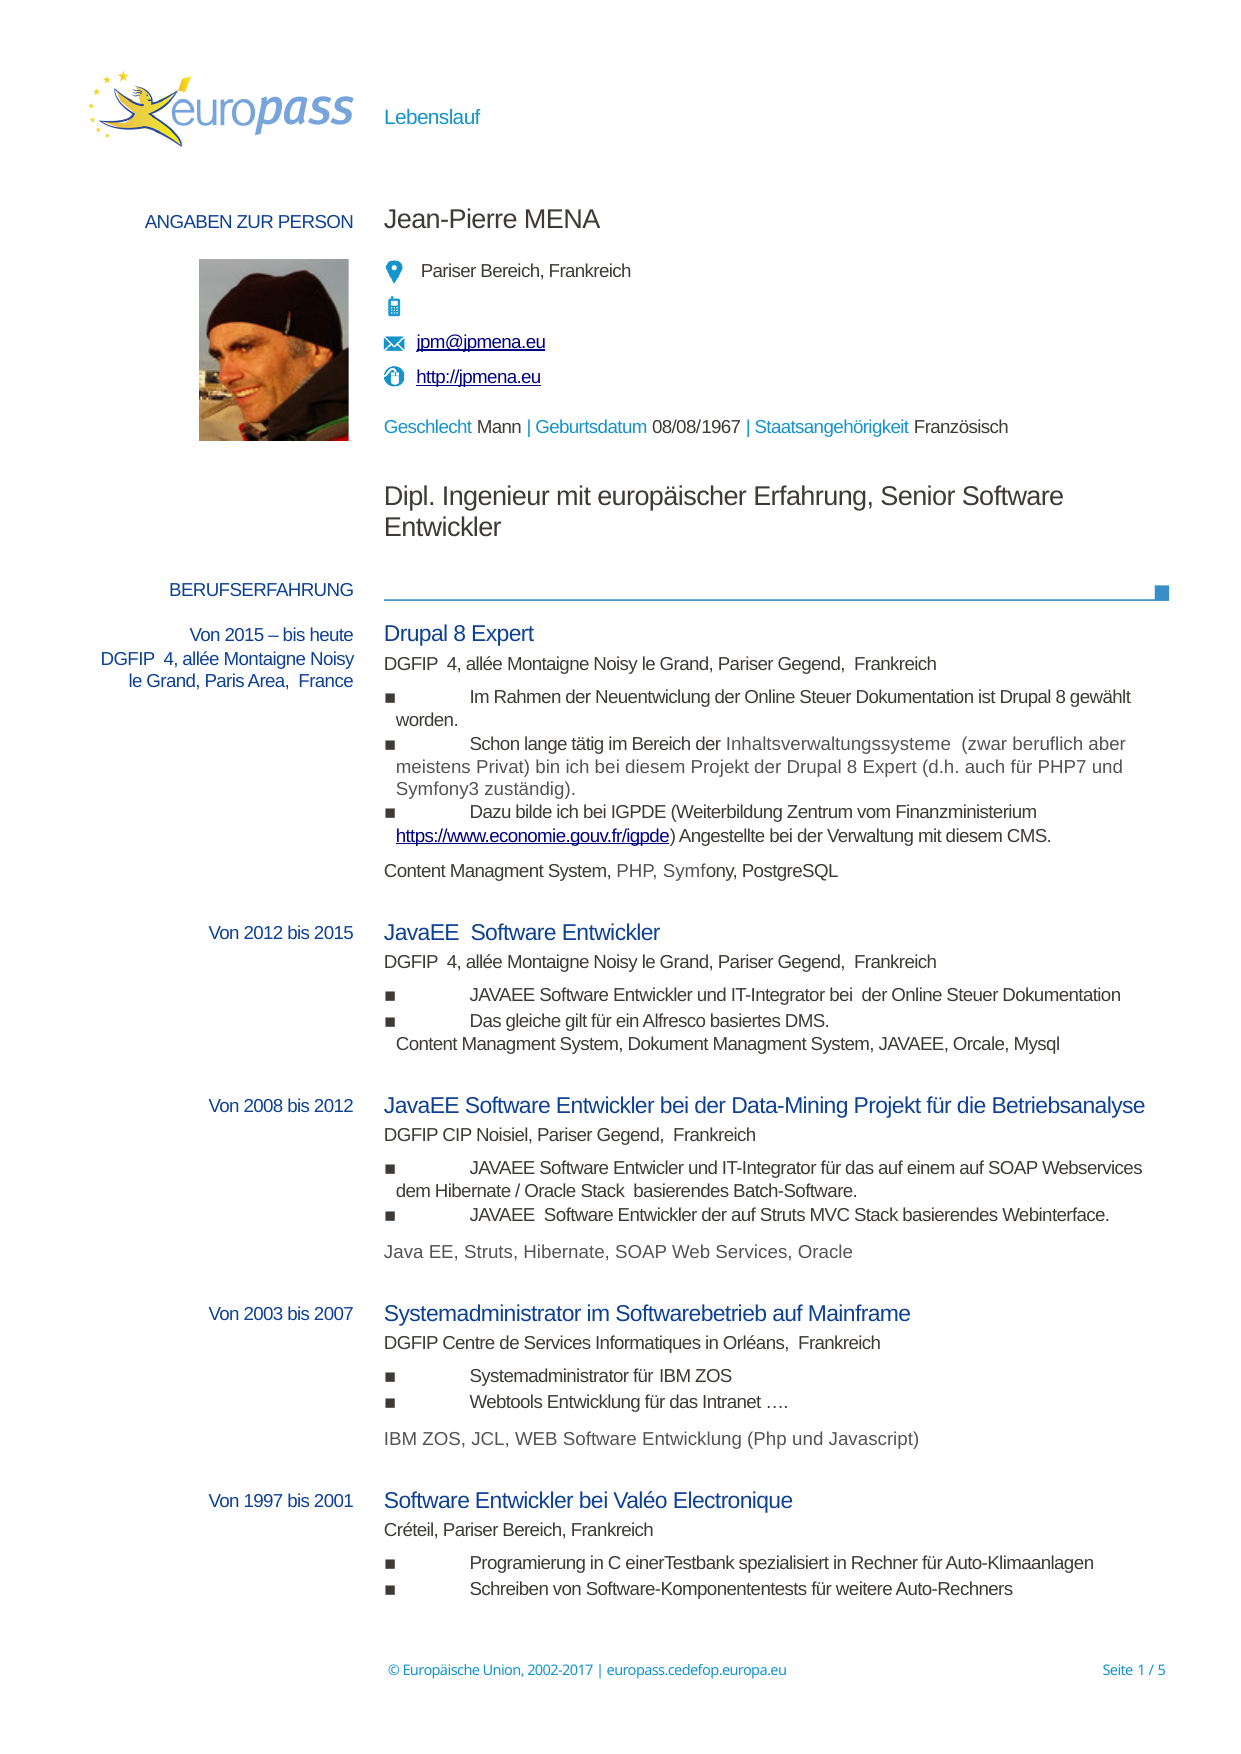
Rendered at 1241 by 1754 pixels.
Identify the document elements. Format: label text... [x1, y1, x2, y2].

table_header Dipl. Ingenieur mit europäischer Erfahrung, Senior Software Entwickler [384, 480, 1169, 542]
table_header Von 1997 bis 2001 [89, 1487, 384, 1600]
table_cell DGFIP CIP Noisiel, Pariser Gegend, Frankreich [384, 1118, 1169, 1154]
table_header Von 2008 bis 2012 [89, 1092, 384, 1262]
table_header JavaEE Software Entwickler bei der Data-Mining Projekt für die Betriebsanalyse [384, 1092, 1169, 1118]
table_cell JAVAEE Software Entwicler und IT-Integrator für das auf einem auf SOAP Webservices dem Hibernate / Oracle Stack basierendes Batch-Software. JAVAEE Software Entwickler der auf Struts MVC Stack basierendes Webinterface. [384, 1154, 1169, 1227]
table_cell [384, 295, 1169, 331]
table_cell DGFIP 4, allée Montaigne Noisy le Grand, Pariser Gegend, Frankreich [384, 647, 1169, 683]
table_header [89, 480, 384, 542]
table_header Systemadministrator im Softwarebetrieb auf Mainframe [384, 1300, 1169, 1326]
table_cell Im Rahmen der Neuentwiclung der Online Steuer Dokumentation ist Drupal 8 gewählt worden. Schon lange tätig im Bereich der Inhaltsverwaltungssysteme (zwar beruflich aber meistens Privat) bin ich bei diesem Projekt der Drupal 8 Expert (d.h. auch für PHP7 und Symfony3 zuständig). Dazu bilde ich bei IGPDE (Weiterbildung Zentrum vom Finanzministerium https://www.economie.gouv.fr/igpde) Angestellte bei der Verwaltung mit diesem CMS. [384, 683, 1169, 846]
table_cell Créteil, Pariser Bereich, Frankreich [384, 1513, 1169, 1549]
picture [383, 259, 405, 284]
table_cell [89, 1033, 384, 1054]
table_header Software Entwickler bei Valéo Electronique [384, 1487, 1169, 1513]
table_cell jpm@jpmena.eu [384, 331, 1169, 366]
table_header BERUFSERFAHRUNG [89, 579, 384, 601]
picture [383, 366, 405, 387]
table_cell [384, 284, 1169, 295]
table_cell Pariser Bereich, Frankreich [405, 260, 1169, 283]
table_cell Content Managment System, PHP, Symfony, PostgreSQL [384, 846, 1169, 881]
picture [383, 295, 405, 317]
table_cell Content Managment System, Dokument Managment System, JAVAEE, Orcale, Mysql [384, 1033, 1169, 1054]
table_cell IBM ZOS, JCL, WEB Software Entwicklung (Php und Javascript) [384, 1414, 1169, 1449]
table_header [384, 579, 1169, 585]
table_cell JAVAEE Software Entwickler und IT-Integrator bei der Online Steuer Dokumentation Das gleiche gilt für ein Alfresco basiertes DMS. [384, 982, 1169, 1033]
table_header Drupal 8 Expert [384, 620, 1169, 647]
table_header Von 2012 bis 2015 [89, 919, 384, 1033]
table_cell [89, 236, 1169, 260]
table_header Von 2015 – bis heute DGFIP 4, allée Montaigne Noisy le Grand, Paris Area, France [89, 620, 384, 881]
table_header ANGABEN ZUR PERSON [89, 201, 384, 236]
table_header Jean-Pierre MENA [384, 201, 1169, 236]
table_header Von 2003 bis 2007 [89, 1300, 384, 1449]
table_cell http://jpmena.eu [384, 366, 1169, 401]
table_cell Programierung in C einerTestbank spezialisiert in Rechner für Auto-Klimaanlagen Schreiben von Software-Komponententests für weitere Auto-Rechners [384, 1549, 1169, 1600]
picture [88, 70, 354, 147]
table_cell Systemadministrator für IBM ZOS Webtools Entwicklung für das Intranet …. [384, 1363, 1169, 1414]
picture [383, 585, 1170, 601]
picture [383, 330, 405, 355]
table_cell Java EE, Struts, Hibernate, SOAP Web Services, Oracle [384, 1227, 1169, 1262]
table_cell Geschlecht Mann | Geburtsdatum 08/08/1967 | Staatsangehörigkeit Französisch [384, 401, 1169, 443]
table_cell DGFIP 4, allée Montaigne Noisy le Grand, Pariser Gegend, Frankreich [384, 945, 1169, 982]
table_cell DGFIP Centre de Services Informatiques in Orléans, Frankreich [384, 1326, 1169, 1363]
table_cell [89, 260, 384, 443]
picture [199, 259, 349, 441]
table_header JavaEE Software Entwickler [384, 919, 1169, 945]
